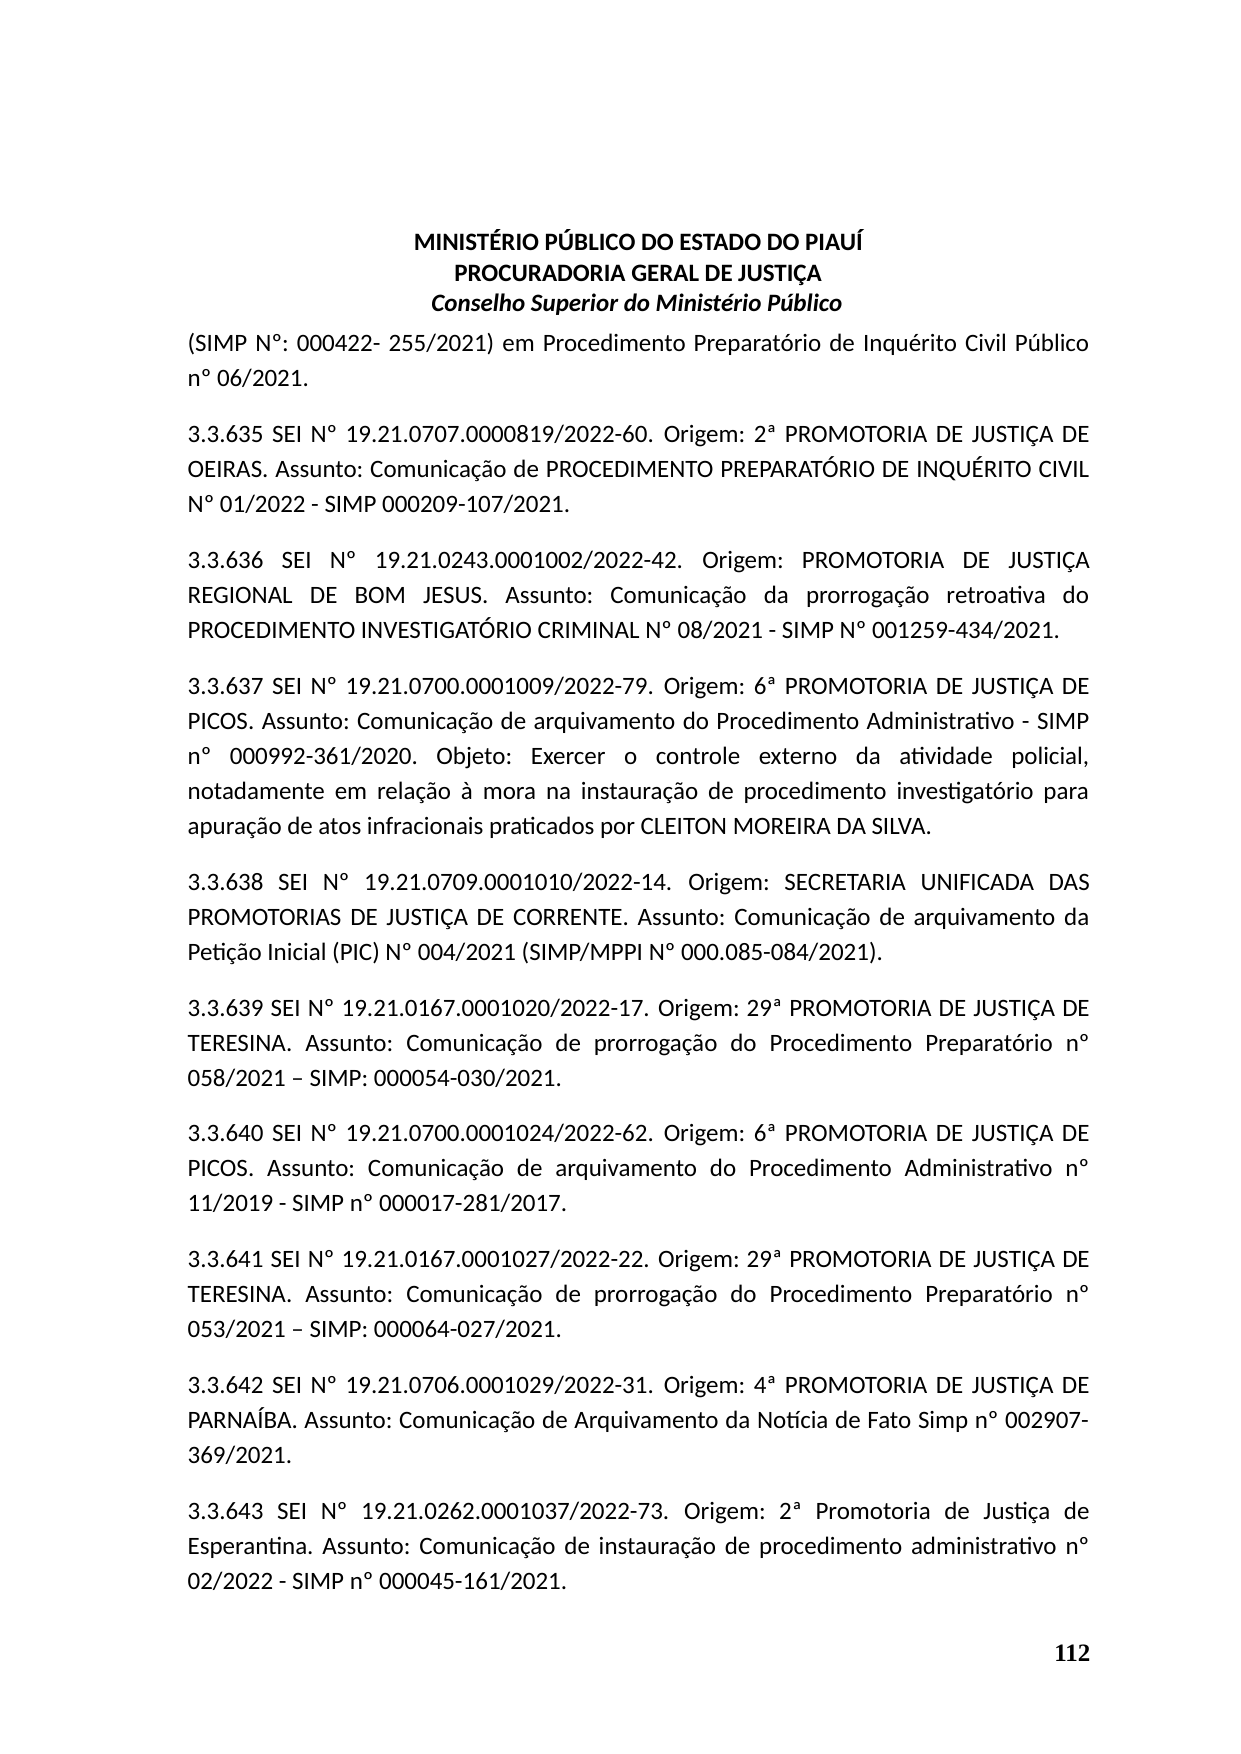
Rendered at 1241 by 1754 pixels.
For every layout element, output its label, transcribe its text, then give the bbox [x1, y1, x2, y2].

text 3.3.635 SEI Nº 19.21.0707.0000819/2022-60. Origem: 2ª PROMOTORIA DE JUSTIÇA DE OEIRAS. Assunto: Comunicação de PROCEDIMENTO PREPARATÓRIO DE INQUÉRITO CIVIL Nº 01/2022 - SIMP 000209-107/2021. [187, 418, 1090, 519]
text 3.3.639 SEI Nº 19.21.0167.0001020/2022-17. Origem: 29ª PROMOTORIA DE JUSTIÇA DE TERESINA. Assunto: Comunicação de prorrogação do Procedimento Preparatório nº 058/2021 – SIMP: 000054-030/2021. [187, 992, 1090, 1092]
text 3.3.637 SEI Nº 19.21.0700.0001009/2022-79. Origem: 6ª PROMOTORIA DE JUSTIÇA DE PICOS. Assunto: Comunicação de arquivamento do Procedimento Administrativo - SIMP nº 000992-361/2020. Objeto: Exercer o controle externo da atividade policial, notadamente em relação à mora na instauração de procedimento investigatório para apuração de atos infracionais praticados por CLEITON MOREIRA DA SILVA. [187, 670, 1090, 841]
text (SIMP Nº: 000422- 255/2021) em Procedimento Preparatório de Inquérito Civil Público nº 06/2021. [187, 327, 1090, 393]
text 3.3.643 SEI Nº 19.21.0262.0001037/2022-73. Origem: 2ª Promotoria de Justiça de Esperantina. Assunto: Comunicação de instauração de procedimento administrativo nº 02/2022 - SIMP nº 000045-161/2021. [187, 1495, 1090, 1596]
text 3.3.638 SEI Nº 19.21.0709.0001010/2022-14. Origem: SECRETARIA UNIFICADA DAS PROMOTORIAS DE JUSTIÇA DE CORRENTE. Assunto: Comunicação de arquivamento da Petição Inicial (PIC) Nº 004/2021 (SIMP/MPPI Nº 000.085-084/2021). [187, 866, 1090, 966]
text 3.3.642 SEI Nº 19.21.0706.0001029/2022-31. Origem: 4ª PROMOTORIA DE JUSTIÇA DE PARNAÍBA. Assunto: Comunicação de Arquivamento da Notícia de Fato Simp nº 002907-369/2021. [187, 1369, 1090, 1470]
text 3.3.636 SEI Nº 19.21.0243.0001002/2022-42. Origem: PROMOTORIA DE JUSTIÇA REGIONAL DE BOM JESUS. Assunto: Comunicação da prorrogação retroativa do PROCEDIMENTO INVESTIGATÓRIO CRIMINAL Nº 08/2021 - SIMP Nº 001259-434/2021. [187, 544, 1090, 645]
text 3.3.640 SEI Nº 19.21.0700.0001024/2022-62. Origem: 6ª PROMOTORIA DE JUSTIÇA DE PICOS. Assunto: Comunicação de arquivamento do Procedimento Administrativo nº 11/2019 - SIMP nº 000017-281/2017. [187, 1117, 1090, 1218]
text 3.3.641 SEI Nº 19.21.0167.0001027/2022-22. Origem: 29ª PROMOTORIA DE JUSTIÇA DE TERESINA. Assunto: Comunicação de prorrogação do Procedimento Preparatório nº 053/2021 – SIMP: 000064-027/2021. [187, 1243, 1090, 1344]
